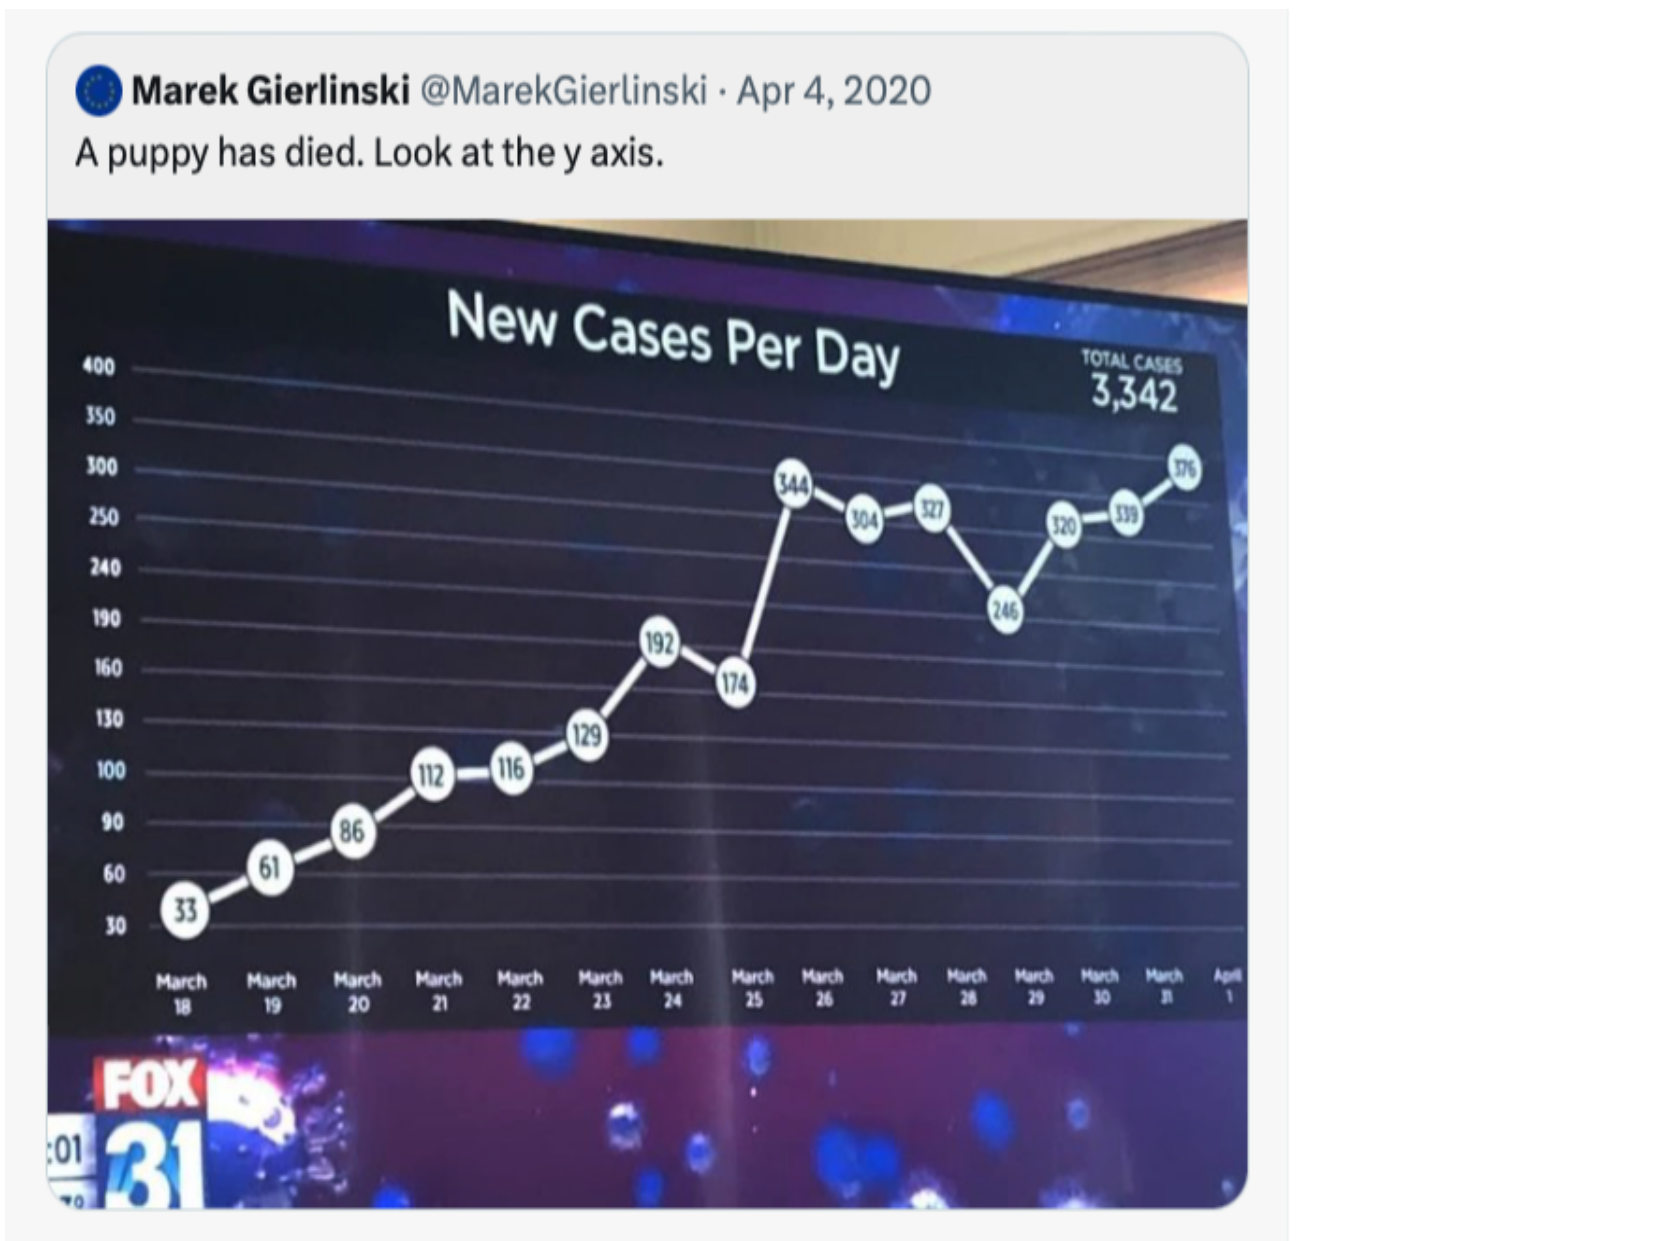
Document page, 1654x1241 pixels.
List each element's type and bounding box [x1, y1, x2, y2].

picture [5, 9, 1336, 1241]
